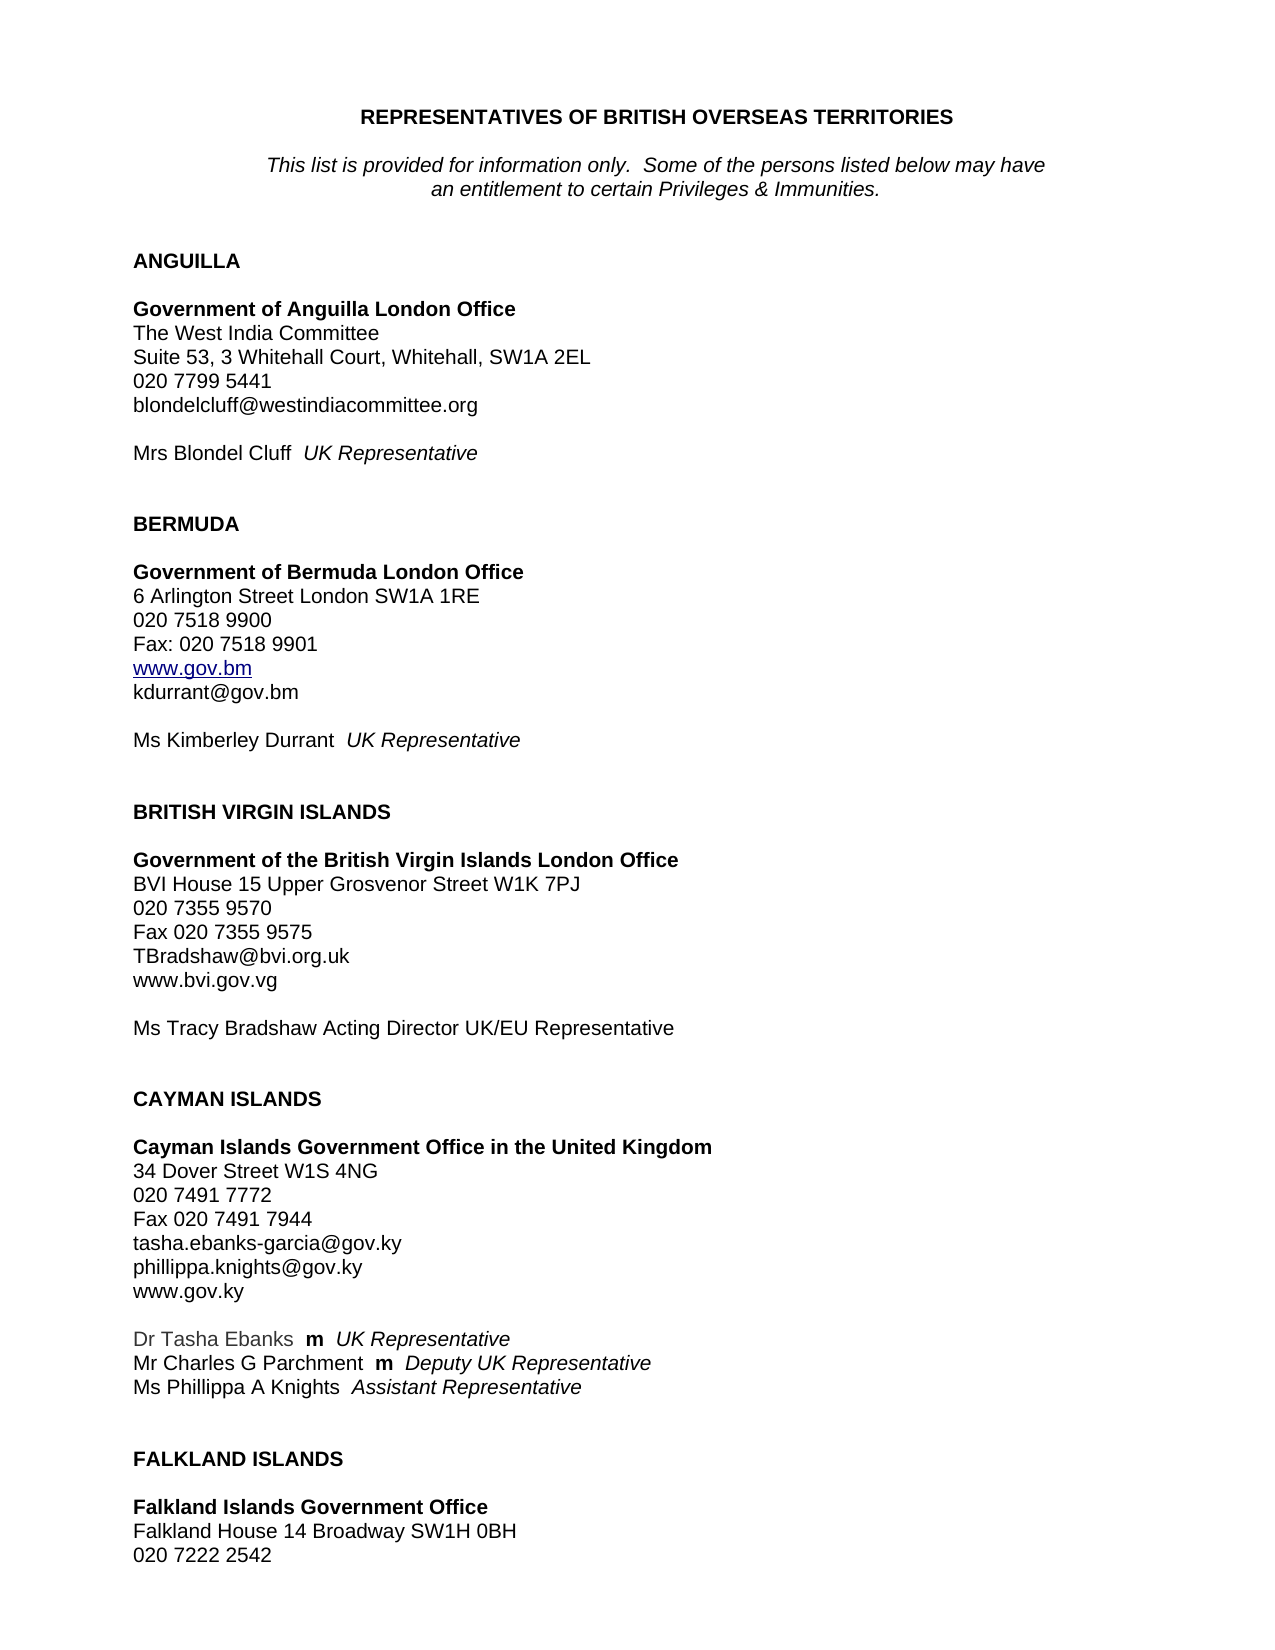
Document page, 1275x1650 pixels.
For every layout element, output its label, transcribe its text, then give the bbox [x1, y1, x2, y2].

text BVI House 15 Upper Grosvenor Street W1K 7PJ [133, 872, 1181, 896]
subtitle Cayman Islands Government Office in the United Kingdom [133, 1135, 1181, 1159]
text Fax 020 7355 9575 [133, 919, 1181, 943]
text Ms Tracy Bradshaw Acting Director UK/EU Representative [133, 1015, 1181, 1039]
text www.bvi.gov.vg [133, 967, 1181, 991]
text 020 7355 9570 [133, 896, 1181, 919]
text Suite 53, 3 Whitehall Court, Whitehall, SW1A 2EL [133, 344, 1181, 368]
subtitle BRITISH VIRGIN ISLANDS [133, 800, 1181, 824]
subtitle CAYMAN ISLANDS [133, 1087, 1181, 1111]
text Mr Charles G Parchment m Deputy UK Representative [133, 1351, 1181, 1375]
text Ms Phillippa A Knights Assistant Representative [133, 1375, 1181, 1399]
text Government of Bermuda London Office 6 Arlington Street London SW1A 1RE 020 7518 9900 Fax: 020 7518 9901 www.gov.bm [133, 560, 1181, 680]
text 34 Dover Street W1S 4NG [133, 1159, 1181, 1183]
text blondelcluff@westindiacommittee.org [133, 392, 1181, 416]
subtitle Falkland Islands Government Office [133, 1494, 1181, 1518]
text Government of the British Virgin Islands London Office [133, 848, 1181, 872]
text TBradshaw@bvi.org.uk [133, 943, 1181, 967]
text 020 7222 2542 [133, 1542, 1181, 1566]
text Fax 020 7491 7944 [133, 1207, 1181, 1231]
text kdurrant@gov.bm [133, 680, 1181, 704]
text www.gov.ky [133, 1279, 1181, 1303]
text Ms Kimberley Durrant UK Representative [133, 728, 1181, 752]
subtitle REPRESENTATIVES OF BRITISH OVERSEAS TERRITORIES [133, 105, 1181, 129]
text 020 7799 5441 [133, 368, 1181, 392]
text Government of Anguilla London Office [133, 297, 1181, 321]
text Falkland House 14 Broadway SW1H 0BH [133, 1518, 1181, 1542]
text tasha.ebanks-garcia@gov.ky [133, 1231, 1181, 1255]
text phillippa.knights@gov.ky [133, 1255, 1181, 1279]
text Mrs Blondel Cluff UK Representative [133, 440, 1181, 464]
subtitle ANGUILLA [133, 249, 1181, 273]
subtitle FALKLAND ISLANDS [133, 1447, 1181, 1471]
text Dr Tasha Ebanks m UK Representative [133, 1327, 1181, 1351]
text The West India Committee [133, 321, 1181, 344]
text 020 7491 7772 [133, 1183, 1181, 1207]
text an entitlement to certain Privileges & Immunities. [133, 177, 1181, 201]
text BERMUDA [133, 512, 1181, 536]
text This list is provided for information only. Some of the persons listed below may have [133, 153, 1181, 177]
